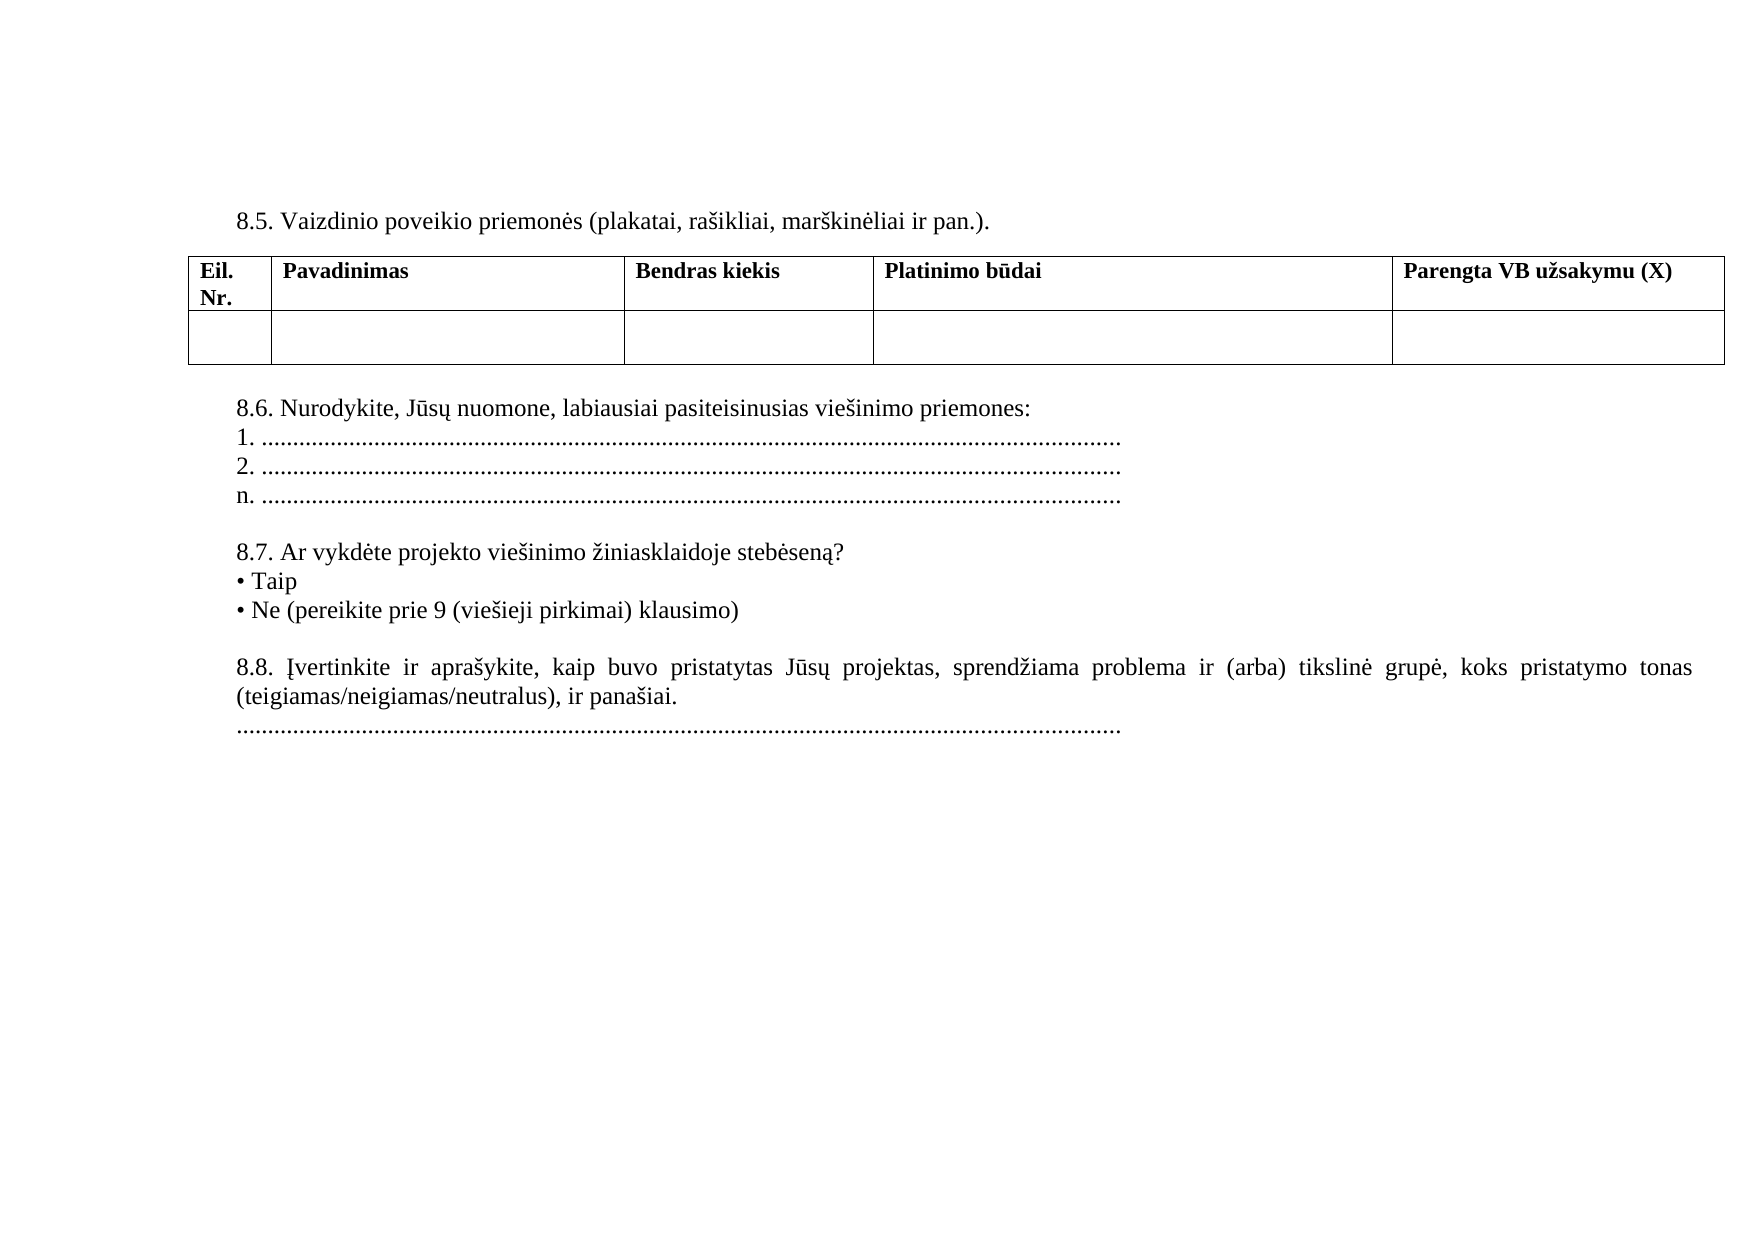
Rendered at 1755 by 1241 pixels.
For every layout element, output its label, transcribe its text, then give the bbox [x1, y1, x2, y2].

text 2. [177, 451, 1695, 480]
text 8.8. Įvertinkite ir aprašykite, kaip buvo pristatytas Jūsų projektas, sprendžiama problema ir (arba) tikslinė grupė, koks pristatymo tonas (teigiamas/neigiamas/neutralus), ir panašiai. [236, 652, 1695, 710]
text n. [177, 480, 1695, 508]
table_header Pavadinimas [272, 257, 624, 310]
text • Ne (pereikite prie 9 (viešieji pirkimai) klausimo) [177, 595, 1695, 623]
table_cell [189, 311, 271, 364]
table_header Platinimo būdai [874, 257, 1392, 310]
table_cell [272, 311, 624, 364]
text . [177, 710, 1695, 738]
table_header Parengta VB užsakymu (X) [1393, 257, 1724, 310]
text 1. [177, 422, 1695, 451]
table_cell [625, 311, 873, 364]
text 8.7. Ar vykdėte projekto viešinimo žiniasklaidoje stebėseną? [177, 537, 1695, 566]
text 8.5. Vaizdinio poveikio priemonės (plakatai, rašikliai, marškinėliai ir pan.). [177, 206, 1695, 235]
table_header Bendras kiekis [625, 257, 873, 310]
table_cell [1393, 311, 1724, 364]
table_cell [874, 311, 1392, 364]
text • Taip [177, 566, 1695, 595]
table_header Eil. Nr. [189, 257, 271, 310]
text 8.6. Nurodykite, Jūsų nuomone, labiausiai pasiteisinusias viešinimo priemones: [177, 393, 1695, 422]
